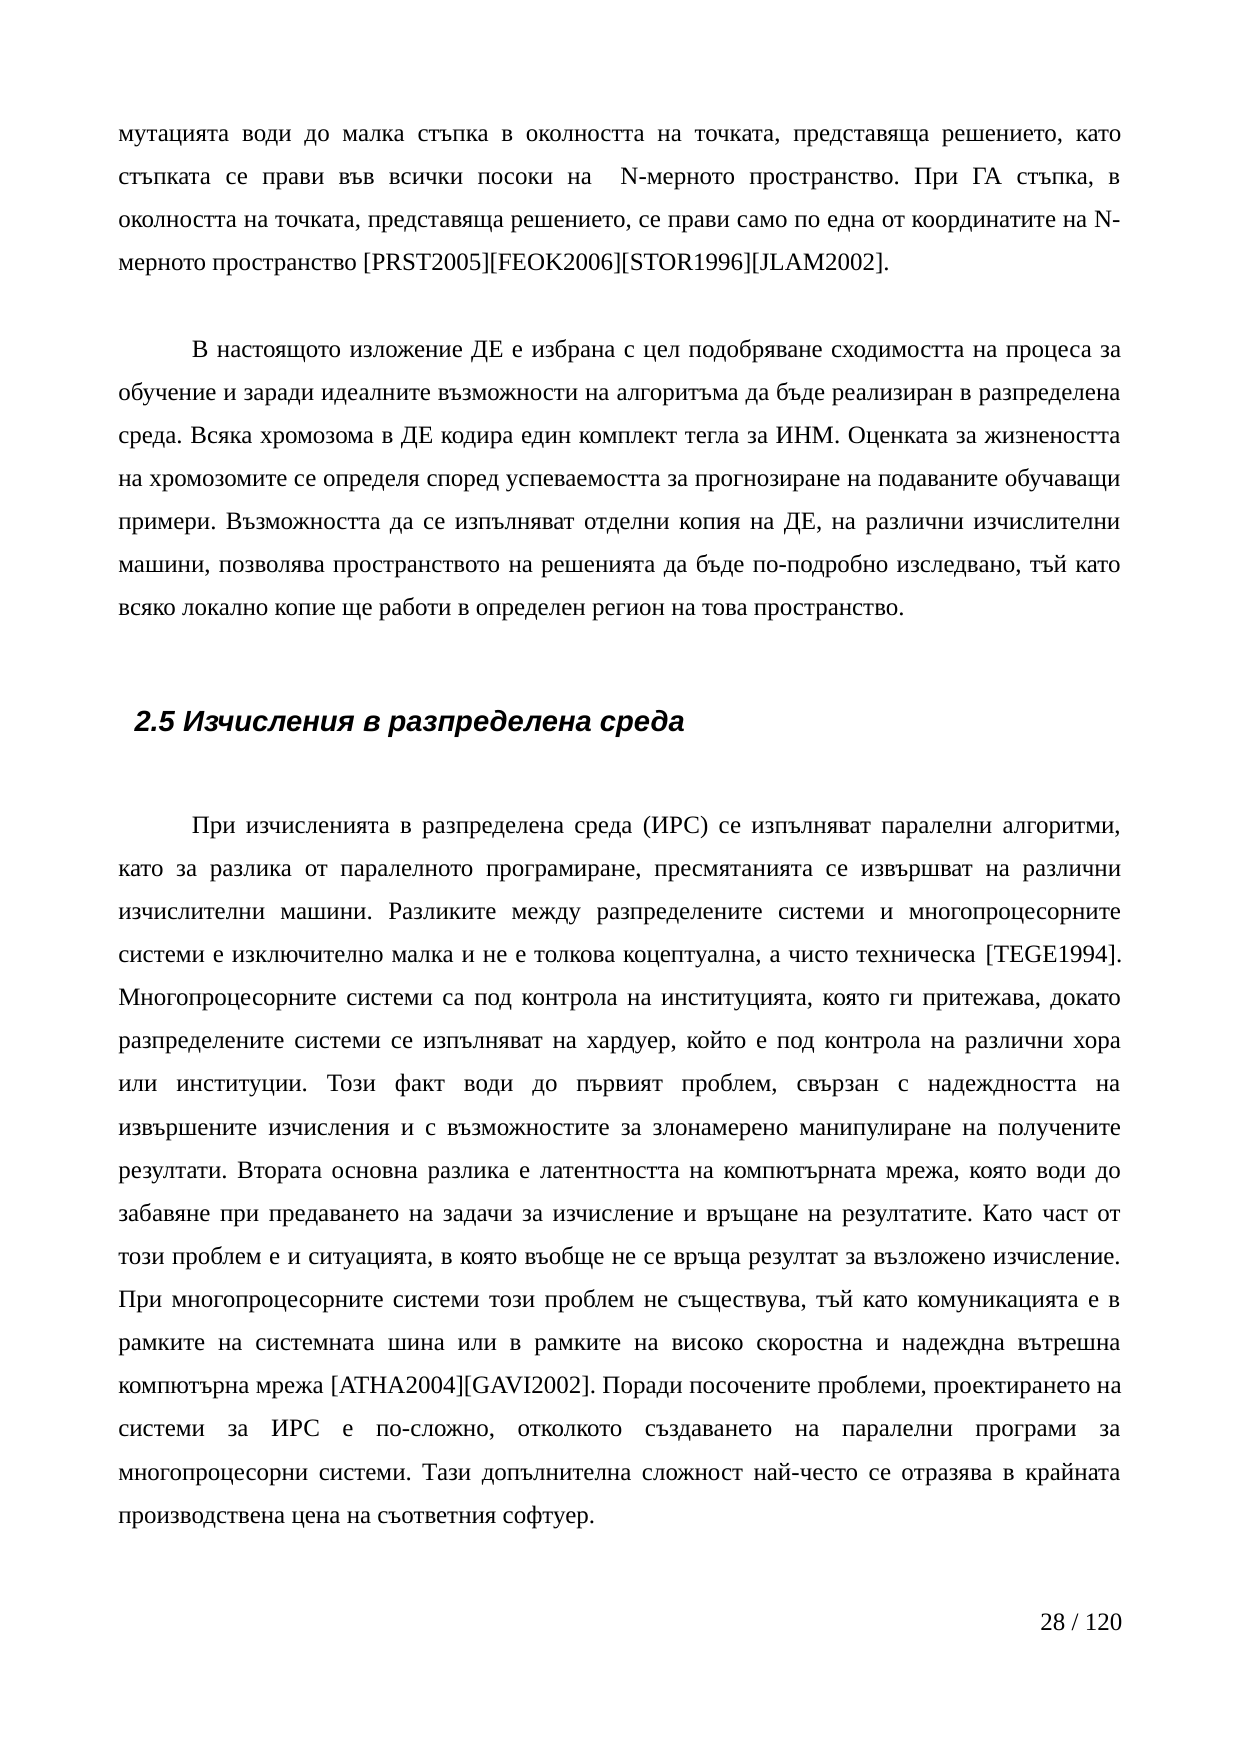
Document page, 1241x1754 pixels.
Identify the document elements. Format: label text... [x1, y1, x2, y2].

text мутацията води до малка стъпка в околността на точката, представяща решението, като стъпката се прави във всички посоки на N-мерното пространство. При ГА стъпка, в околността на точката, представяща решението, се прави само по една от координатите на N-мерното пространство [PRST2005][FEOK2006][STOR1996][JLAM2002]. [118, 118, 1122, 276]
subtitle 2.5 Изчисления в разпределена среда [118, 704, 1122, 737]
text В настоящото изложение ДЕ е избрана с цел подобряване сходимостта на процеса за обучение и заради идеалните възможности на алгоритъма да бъде реализиран в разпределена среда. Всяка хромозома в ДЕ кодира един комплект тегла за ИНМ. Оценката за жизнеността на хромозомите се определя според успеваемостта за прогнозиране на подаваните обучаващи примери. Възможността да се изпълняват отделни копия на ДЕ, на различни изчислителни машини, позволява пространството на решенията да бъде по-подробно изследвано, тъй като всяко локално копие ще работи в определен регион на това пространство. [118, 334, 1122, 621]
text При изчисленията в разпределена среда (ИРС) се изпълняват паралелни алгоритми, като за разлика от паралелното програмиране, пресмятанията се извършват на различни изчислителни машини. Разликите между разпределените системи и многопроцесорните системи е изключително малка и не е толкова коцептуална, а чисто техническа [TEGE1994]. Многопроцесорните системи са под контрола на институцията, която ги притежава, докато разпределените системи се изпълняват на хардуер, който е под контрола на различни хора или институции. Този факт води до първият проблем, свързан с надеждността на извършените изчисления и с възможностите за злонамерено манипулиране на получените резултати. Втората основна разлика е латентността на компютърната мрежа, която води до забавяне при предаването на задачи за изчисление и връщане на резултатите. Като част от този проблем е и ситуацията, в която въобще не се връща резултат за възложено изчисление. При многопроцесорните системи този проблем не съществува, тъй като комуникацията е в рамките на системната шина или в рамките на високо скоростна и надеждна вътрешна компютърна мрежа [ATHA2004][GAVI2002]. Поради посочените проблеми, проектирането на системи за ИРС е по-сложно, отколкото създаването на паралелни програми за многопроцесорни системи. Тази допълнителна сложност най-често се отразява в крайната производствена цена на съответния софтуер. [118, 810, 1122, 1528]
